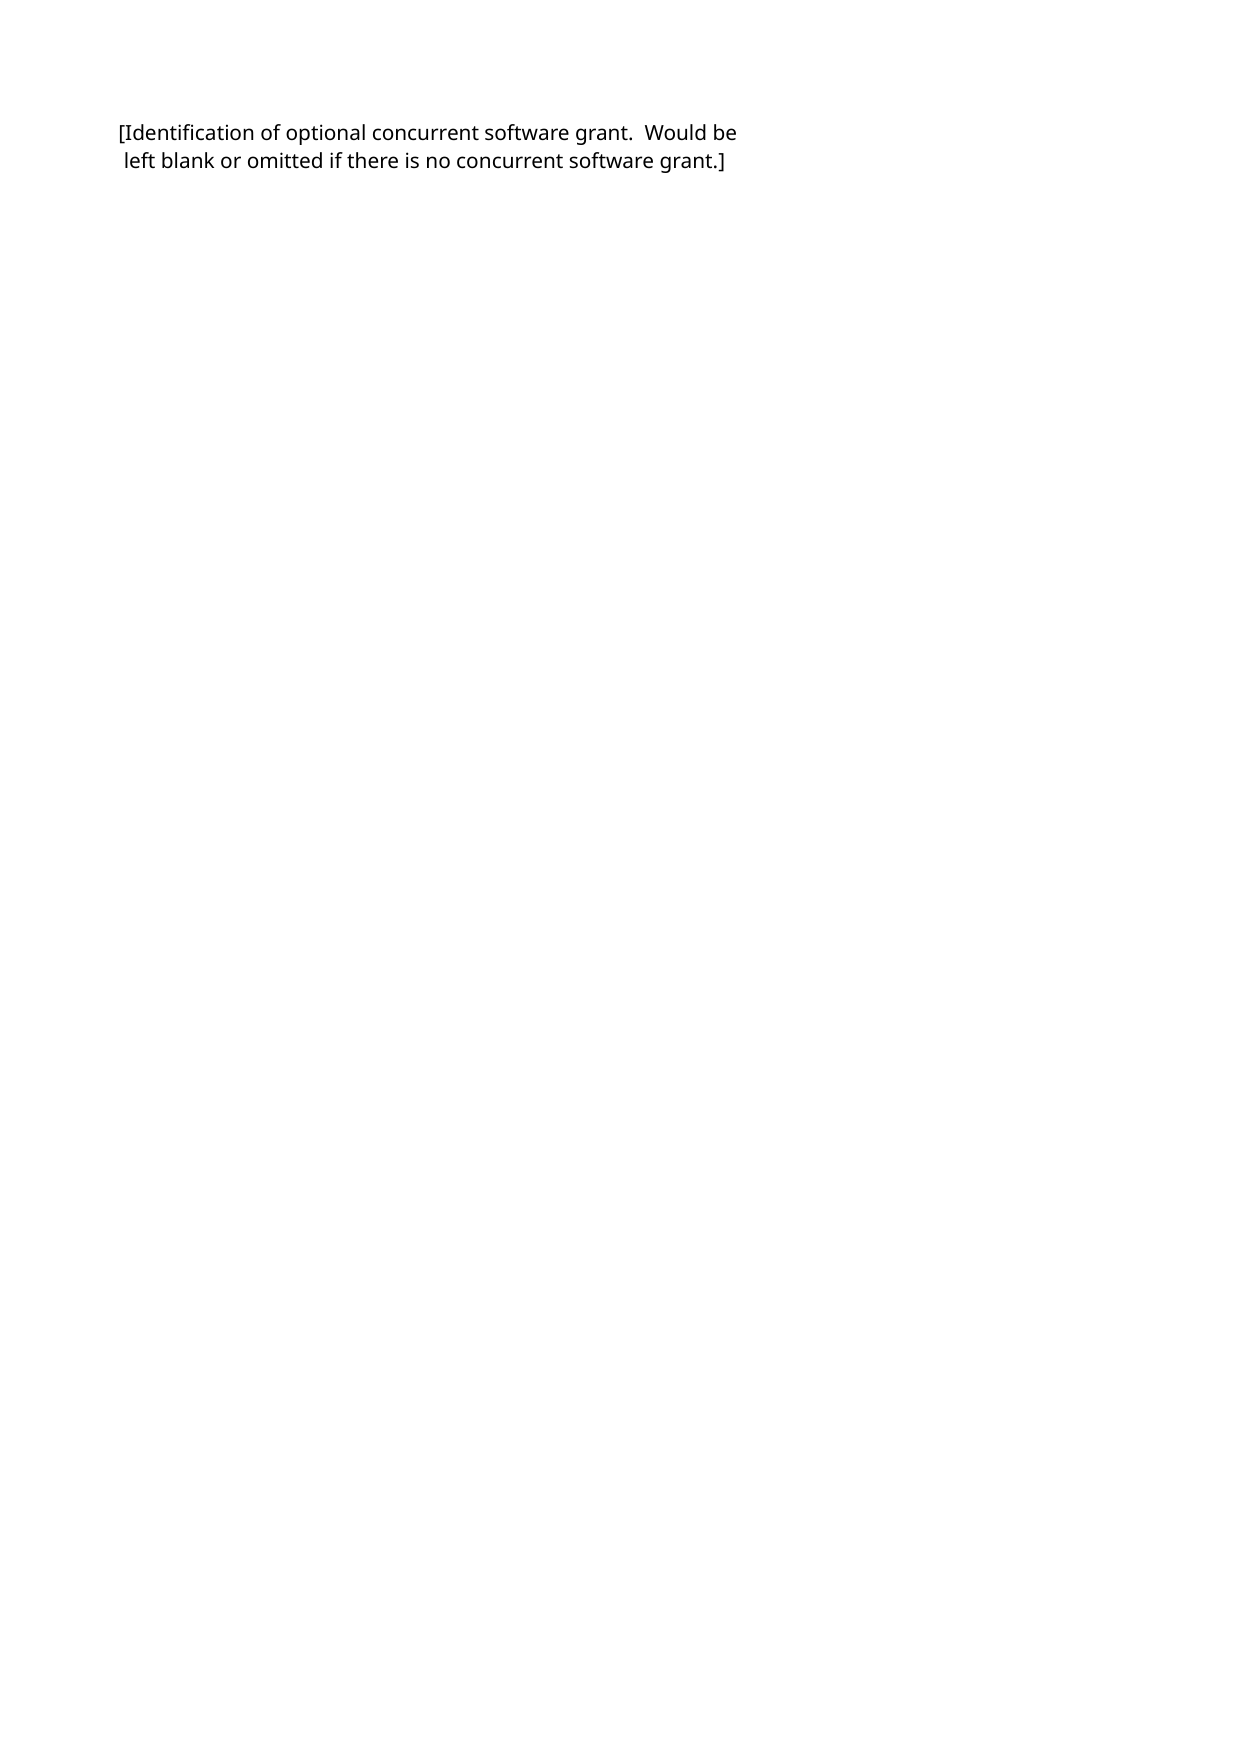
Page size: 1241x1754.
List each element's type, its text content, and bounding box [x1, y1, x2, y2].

text [Identification of optional concurrent software grant. Would be [118, 118, 1122, 147]
text left blank or omitted if there is no concurrent software grant.] [118, 147, 1122, 175]
